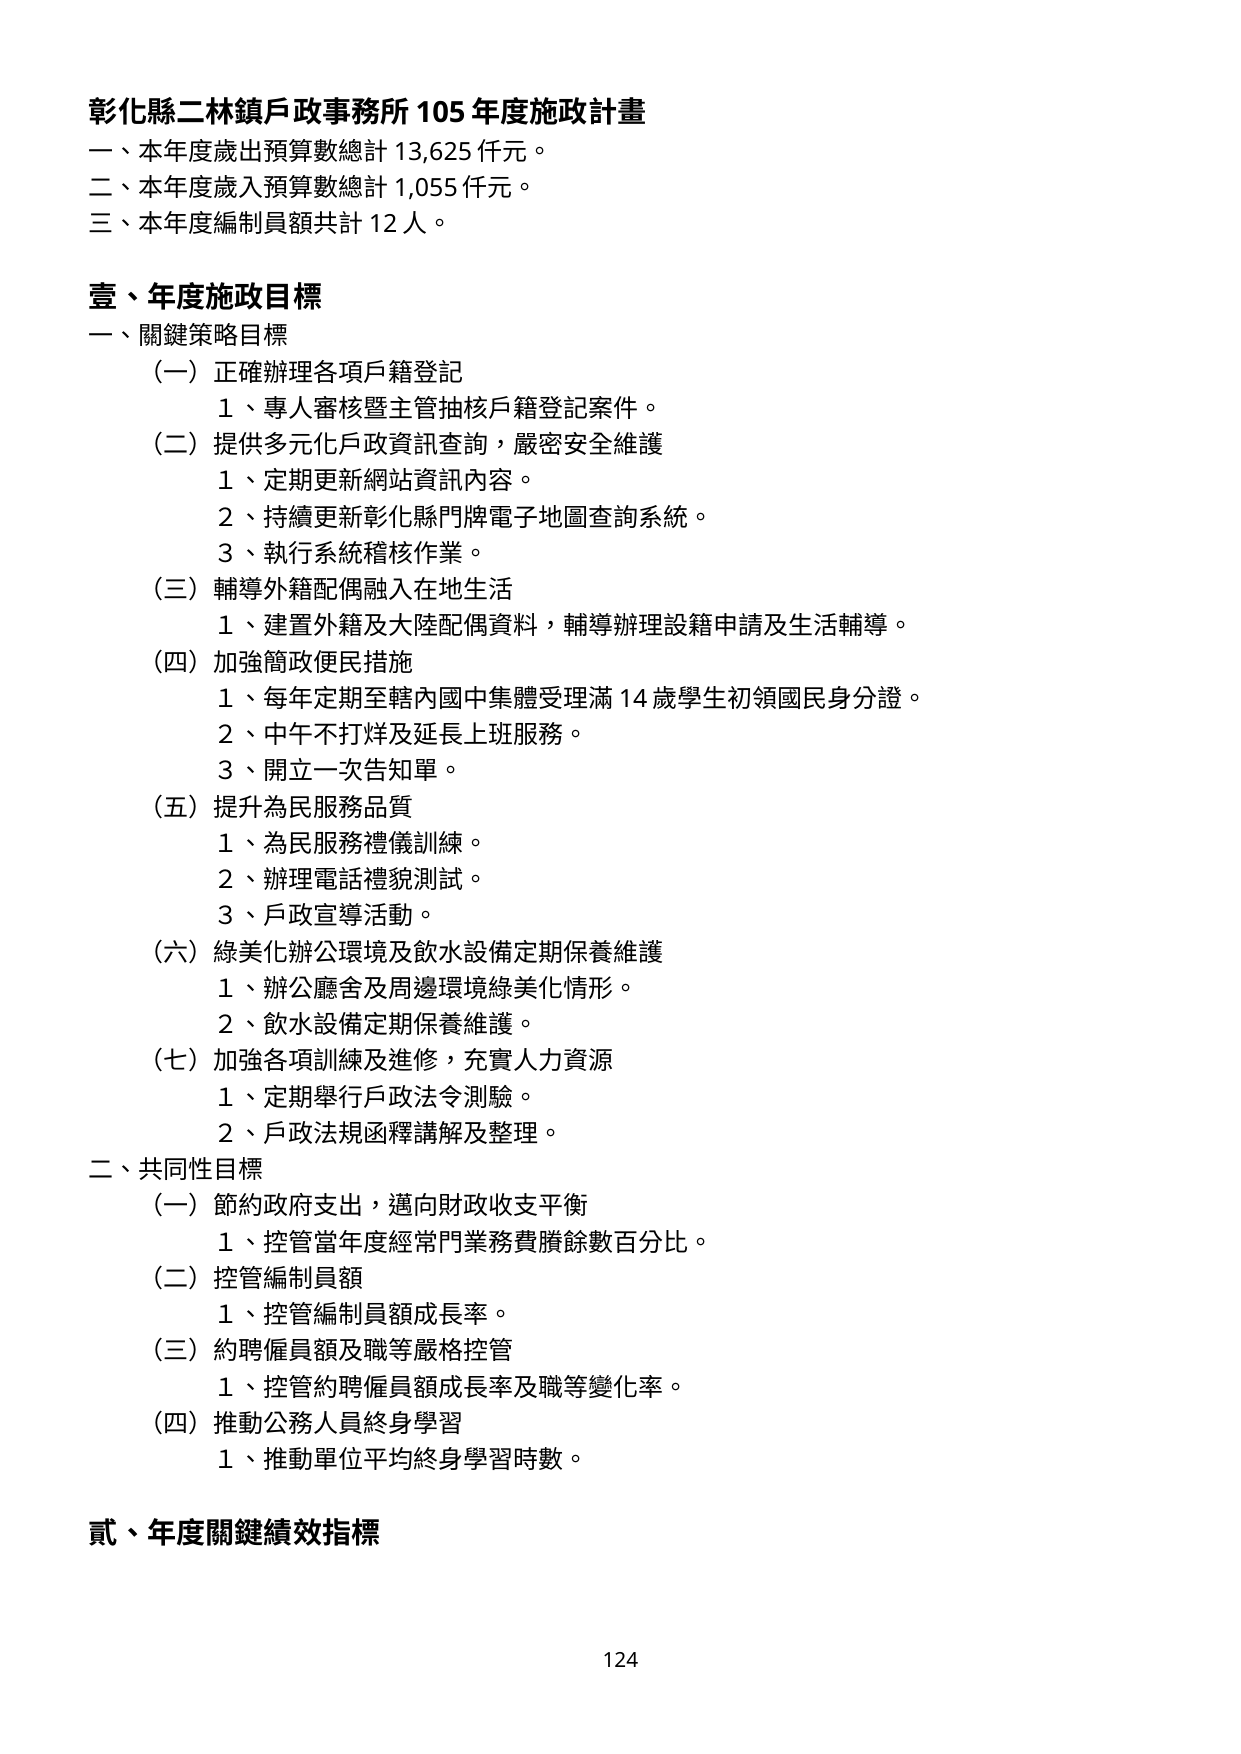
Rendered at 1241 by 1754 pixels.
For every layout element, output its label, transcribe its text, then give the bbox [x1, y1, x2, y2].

text 一、關鍵策略目標 [89, 316, 1152, 352]
text （六）綠美化辦公環境及飲水設備定期保養維護 [139, 932, 1152, 968]
text ３、執行系統稽核作業。 [214, 533, 1152, 569]
text （四）加強簡政便民措施 [139, 642, 1152, 678]
text １、辦公廳舍及周邊環境綠美化情形。 [214, 968, 1152, 1004]
text １、定期更新網站資訊內容。 [214, 461, 1152, 497]
text ２、辦理電話禮貌測試。 [214, 859, 1152, 896]
text １、控管約聘僱員額成長率及職等變化率。 [214, 1367, 1152, 1403]
text （四）推動公務人員終身學習 [139, 1403, 1152, 1439]
text ２、持續更新彰化縣門牌電子地圖查詢系統。 [214, 497, 1152, 533]
text 二、本年度歲入預算數總計1,055仟元。 [89, 167, 1152, 203]
text （二）提供多元化戶政資訊查詢，嚴密安全維護 [139, 424, 1152, 461]
text １、專人審核暨主管抽核戶籍登記案件。 [214, 388, 1152, 424]
text （二）控管編制員額 [139, 1258, 1152, 1294]
text 貳、年度關鍵績效指標 [89, 1510, 1152, 1552]
text ２、中午不打烊及延長上班服務。 [214, 714, 1152, 751]
text １、建置外籍及大陸配偶資料，輔導辦理設籍申請及生活輔導。 [214, 606, 1152, 642]
text （三）輔導外籍配偶融入在地生活 [139, 569, 1152, 606]
text １、為民服務禮儀訓練。 [214, 823, 1152, 859]
text １、每年定期至轄內國中集體受理滿14歲學生初領國民身分證。 [214, 678, 1152, 714]
text １、推動單位平均終身學習時數。 [214, 1439, 1152, 1476]
text 彰化縣二林鎮戶政事務所105年度施政計畫 [89, 89, 1152, 131]
text （五）提升為民服務品質 [139, 787, 1152, 823]
text ３、戶政宣導活動。 [214, 896, 1152, 932]
text （一）正確辦理各項戶籍登記 [139, 352, 1152, 388]
text （一）節約政府支出，邁向財政收支平衡 [139, 1186, 1152, 1222]
text 壹、年度施政目標 [89, 274, 1152, 316]
text 三、本年度編制員額共計12人。 [89, 203, 1152, 240]
text （三）約聘僱員額及職等嚴格控管 [139, 1331, 1152, 1367]
text １、控管當年度經常門業務費賸餘數百分比。 [214, 1222, 1152, 1258]
text 二、共同性目標 [89, 1149, 1152, 1186]
text ３、開立一次告知單。 [214, 751, 1152, 787]
text （七）加強各項訓練及進修，充實人力資源 [139, 1041, 1152, 1077]
text 一、本年度歲出預算數總計13,625仟元。 [89, 131, 1152, 167]
text ２、戶政法規函釋講解及整理。 [214, 1113, 1152, 1149]
text １、控管編制員額成長率。 [214, 1294, 1152, 1331]
text １、定期舉行戶政法令測驗。 [214, 1077, 1152, 1113]
text ２、飲水設備定期保養維護。 [214, 1004, 1152, 1041]
